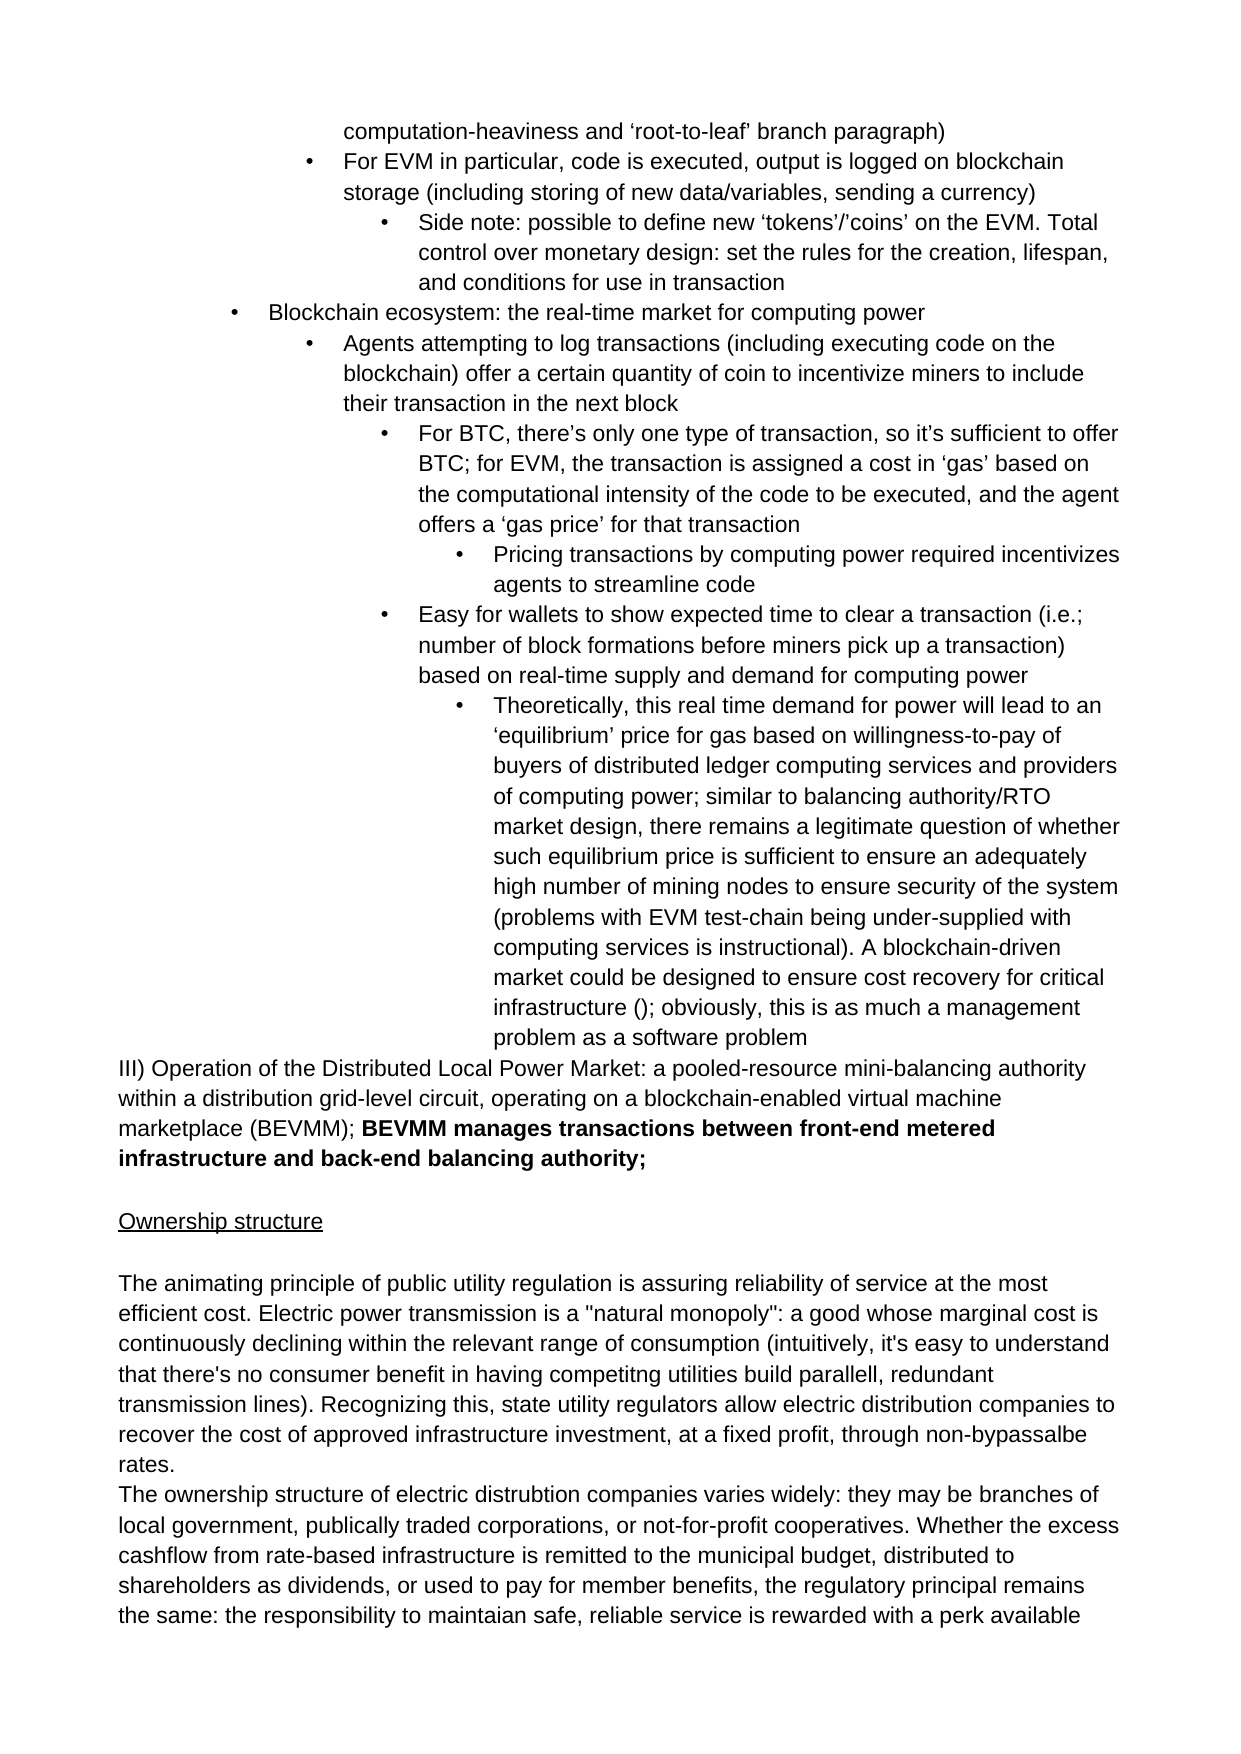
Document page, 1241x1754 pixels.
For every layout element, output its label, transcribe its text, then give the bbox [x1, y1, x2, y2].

list Pricing transactions by computing power required incentivizes agents to streamline code [456, 541, 1122, 598]
list Theoretically, this real time demand for power will lead to an ‘equilibrium’ price for gas based on willingness-to-pay of buyers of distributed ledger computing services and providers of computing power; similar to balancing authority/RTO market design, there remains a legitimate question of whether such equilibrium price is sufficient to ensure an adequately high number of mining nodes to ensure security of the system (problems with EVM test-chain being under-supplied with computing services is instructional). A blockchain-driven market could be designed to ensure cost recovery for critical infrastructure (); obviously, this is as much a management problem as a software problem [456, 692, 1122, 1051]
list Blockchain ecosystem: the real-time market for computing power [231, 299, 1122, 326]
list For EVM in particular, code is executed, output is logged on blockchain storage (including storing of new data/variables, sending a currency) [306, 148, 1122, 205]
list Side note: possible to define new ‘tokens’/’coins’ on the EVM. Total control over monetary design: set the rules for the creation, lifespan, and conditions for use in transaction [381, 209, 1122, 296]
text Ownership structure [118, 1208, 1122, 1234]
list Agents attempting to log transactions (including executing code on the blockchain) offer a certain quantity of coin to incentivize miners to include their transaction in the next block [306, 329, 1122, 416]
list Easy for wallets to show expected time to clear a transaction (i.e.; number of block formations before miners pick up a transaction) based on real-time supply and demand for computing power [381, 601, 1122, 688]
list For BTC, there’s only one type of transaction, so it’s sufficient to offer BTC; for EVM, the transaction is assigned a cost in ‘gas’ based on the computational intensity of the code to be executed, and the agent offers a ‘gas price’ for that transaction [381, 420, 1122, 537]
text The animating principle of public utility regulation is assuring reliability of service at the most efficient cost. Electric power transmission is a "natural monopoly": a good whose marginal cost is continuously declining within the relevant range of consumption (intuitively, it's easy to understand that there's no consumer benefit in having competitng utilities build parallell, redundant transmission lines). Recognizing this, state utility regulators allow electric distribution companies to recover the cost of approved infrastructure investment, at a fixed profit, through non-bypassalbe rates. [118, 1270, 1122, 1478]
list computation-heaviness and ‘root-to-leaf’ branch paragraph) [306, 118, 1122, 144]
text III) Operation of the Distributed Local Power Market: a pooled-resource mini-balancing authority within a distribution grid-level circuit, operating on a blockchain-enabled virtual machine marketplace (BEVMM); BEVMM manages transactions between front-end metered infrastructure and back-end balancing authority; [118, 1054, 1122, 1172]
text The ownership structure of electric distrubtion companies varies widely: they may be branches of local government, publically traded corporations, or not-for-profit cooperatives. Whether the excess cashflow from rate-based infrastructure is remitted to the municipal budget, distributed to shareholders as dividends, or used to pay for member benefits, the regulatory principal remains the same: the responsibility to maintaian safe, reliable service is rewarded with a perk available [118, 1481, 1122, 1629]
